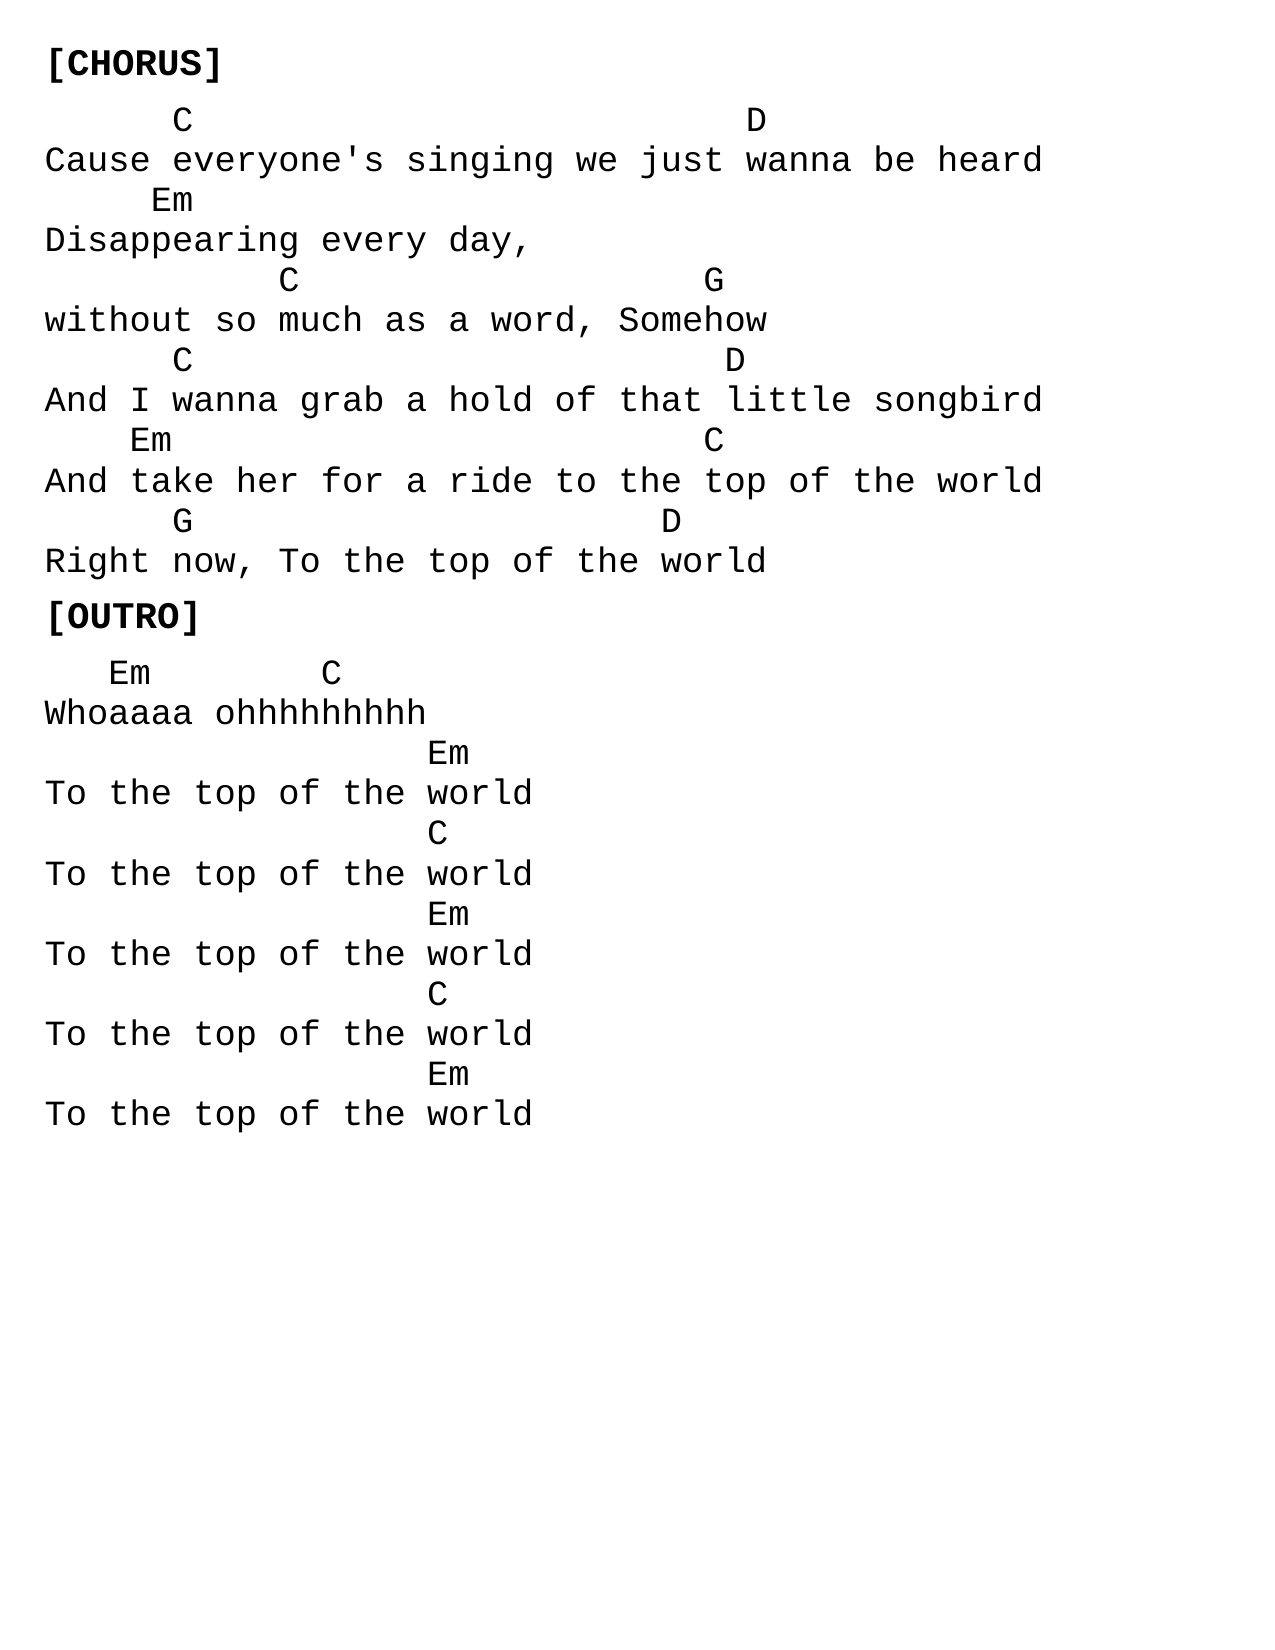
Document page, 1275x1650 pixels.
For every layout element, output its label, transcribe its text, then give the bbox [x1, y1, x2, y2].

text C D [44, 342, 1231, 382]
text To the top of the world [44, 855, 1231, 896]
subtitle [CHORUS] [44, 44, 1231, 87]
text Em [44, 735, 1231, 775]
text And take her for a ride to the top of the world [44, 462, 1231, 503]
text Disappearing every day, [44, 222, 1231, 262]
text C D [44, 102, 1231, 142]
text And I wanna grab a hold of that little songbird [44, 382, 1231, 422]
text Em [44, 182, 1231, 222]
text To the top of the world [44, 1096, 1231, 1136]
text G D [44, 503, 1231, 543]
text Cause everyone's singing we just wanna be heard [44, 142, 1231, 182]
text Whoaaaa ohhhhhhhhh [44, 695, 1231, 735]
text Em [44, 896, 1231, 936]
text To the top of the world [44, 936, 1231, 976]
text To the top of the world [44, 1016, 1231, 1056]
text Em C [44, 422, 1231, 462]
text C G [44, 262, 1231, 302]
subtitle [OUTRO] [44, 598, 1231, 640]
text C [44, 976, 1231, 1016]
text C [44, 815, 1231, 855]
text without so much as a word, Somehow [44, 302, 1231, 342]
text Right now, To the top of the world [44, 543, 1231, 583]
text Em C [44, 655, 1231, 695]
text Em [44, 1056, 1231, 1096]
text To the top of the world [44, 775, 1231, 815]
